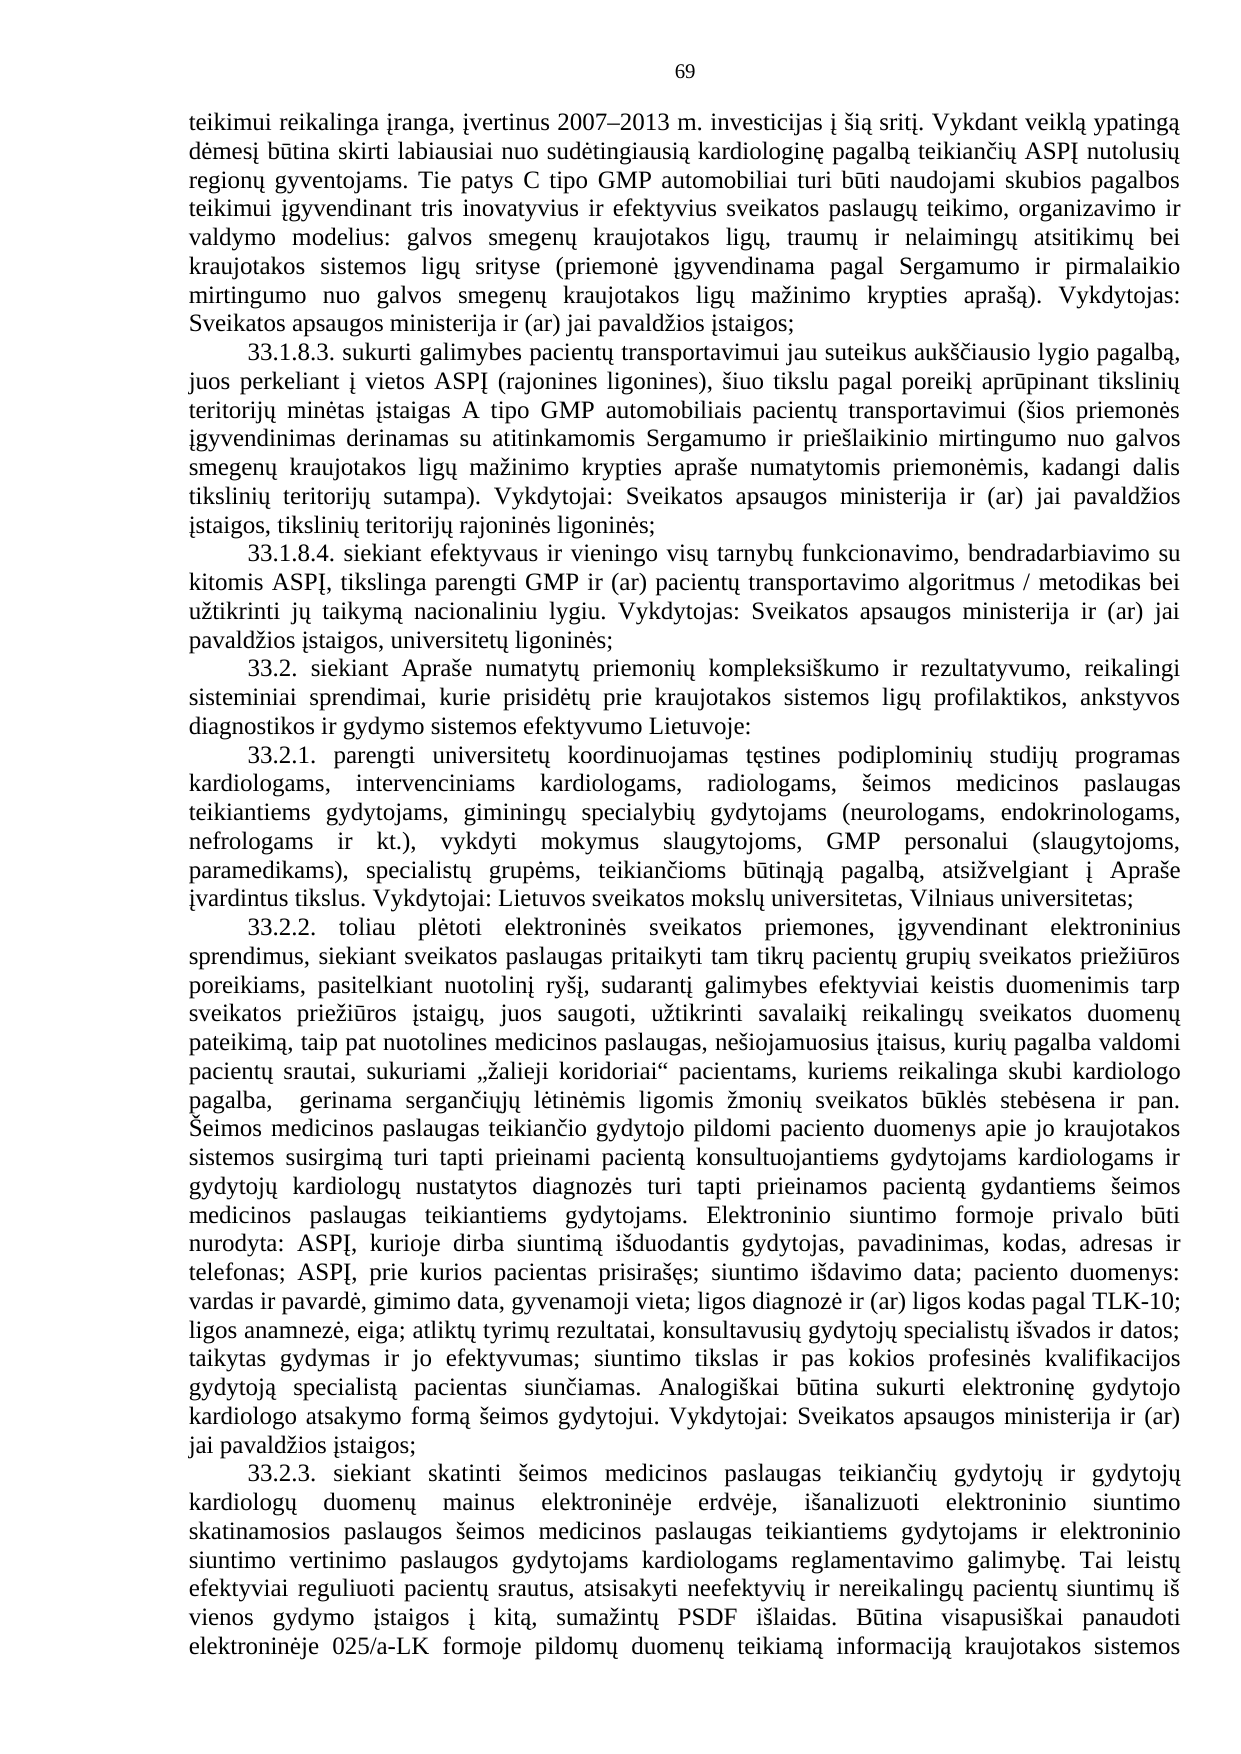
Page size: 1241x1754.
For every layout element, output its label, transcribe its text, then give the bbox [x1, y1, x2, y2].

text 33.2.3. siekiant skatinti šeimos medicinos paslaugas teikiančių gydytojų ir gydytojų kardiologų duomenų mainus elektroninėje erdvėje, išanalizuoti elektroninio siuntimo skatinamosios paslaugos šeimos medicinos paslaugas teikiantiems gydytojams ir elektroninio siuntimo vertinimo paslaugos gydytojams kardiologams reglamentavimo galimybę. Tai leistų efektyviai reguliuoti pacientų srautus, atsisakyti neefektyvių ir nereikalingų pacientų siuntimų iš vienos gydymo įstaigos į kitą, sumažintų PSDF išlaidas. Būtina visapusiškai panaudoti elektroninėje 025/a-LK formoje pildomų duomenų teikiamą informaciją kraujotakos sistemos [188, 1458, 1181, 1660]
text 33.1.8.4. siekiant efektyvaus ir vieningo visų tarnybų funkcionavimo, bendradarbiavimo su kitomis ASPĮ, tikslinga parengti GMP ir (ar) pacientų transportavimo algoritmus / metodikas bei užtikrinti jų taikymą nacionaliniu lygiu. Vykdytojas: Sveikatos apsaugos ministerija ir (ar) jai pavaldžios įstaigos, universitetų ligoninės; [188, 538, 1181, 653]
text 33.1.8.3. sukurti galimybes pacientų transportavimui jau suteikus aukščiausio lygio pagalbą, juos perkeliant į vietos ASPĮ (rajonines ligonines), šiuo tikslu pagal poreikį aprūpinant tikslinių teritorijų minėtas įstaigas A tipo GMP automobiliais pacientų transportavimui (šios priemonės įgyvendinimas derinamas su atitinkamomis Sergamumo ir priešlaikinio mirtingumo nuo galvos smegenų kraujotakos ligų mažinimo krypties apraše numatytomis priemonėmis, kadangi dalis tikslinių teritorijų sutampa). Vykdytojai: Sveikatos apsaugos ministerija ir (ar) jai pavaldžios įstaigos, tikslinių teritorijų rajoninės ligoninės; [188, 337, 1181, 538]
text teikimui reikalinga įranga, įvertinus 2007–2013 m. investicijas į šią sritį. Vykdant veiklą ypatingą dėmesį būtina skirti labiausiai nuo sudėtingiausią kardiologinę pagalbą teikiančių ASPĮ nutolusių regionų gyventojams. Tie patys C tipo GMP automobiliai turi būti naudojami skubios pagalbos teikimui įgyvendinant tris inovatyvius ir efektyvius sveikatos paslaugų teikimo, organizavimo ir valdymo modelius: galvos smegenų kraujotakos ligų, traumų ir nelaimingų atsitikimų bei kraujotakos sistemos ligų srityse (priemonė įgyvendinama pagal Sergamumo ir pirmalaikio mirtingumo nuo galvos smegenų kraujotakos ligų mažinimo krypties aprašą). Vykdytojas: Sveikatos apsaugos ministerija ir (ar) jai pavaldžios įstaigos; [188, 107, 1181, 337]
text 33.2. siekiant Apraše numatytų priemonių kompleksiškumo ir rezultatyvumo, reikalingi sisteminiai sprendimai, kurie prisidėtų prie kraujotakos sistemos ligų profilaktikos, ankstyvos diagnostikos ir gydymo sistemos efektyvumo Lietuvoje: [188, 653, 1181, 740]
text 33.2.2. toliau plėtoti elektroninės sveikatos priemones, įgyvendinant elektroninius sprendimus, siekiant sveikatos paslaugas pritaikyti tam tikrų pacientų grupių sveikatos priežiūros poreikiams, pasitelkiant nuotolinį ryšį, sudarantį galimybes efektyviai keistis duomenimis tarp sveikatos priežiūros įstaigų, juos saugoti, užtikrinti savalaikį reikalingų sveikatos duomenų pateikimą, taip pat nuotolines medicinos paslaugas, nešiojamuosius įtaisus, kurių pagalba valdomi pacientų srautai, sukuriami „žalieji koridoriai“ pacientams, kuriems reikalinga skubi kardiologo pagalba, gerinama sergančiųjų lėtinėmis ligomis žmonių sveikatos būklės stebėsena ir pan. Šeimos medicinos paslaugas teikiančio gydytojo pildomi paciento duomenys apie jo kraujotakos sistemos susirgimą turi tapti prieinami pacientą konsultuojantiems gydytojams kardiologams ir gydytojų kardiologų nustatytos diagnozės turi tapti prieinamos pacientą gydantiems šeimos medicinos paslaugas teikiantiems gydytojams. Elektroninio siuntimo formoje privalo būti nurodyta: ASPĮ, kurioje dirba siuntimą išduodantis gydytojas, pavadinimas, kodas, adresas ir telefonas; ASPĮ, prie kurios pacientas prisirašęs; siuntimo išdavimo data; paciento duomenys: vardas ir pavardė, gimimo data, gyvenamoji vieta; ligos diagnozė ir (ar) ligos kodas pagal TLK-10; ligos anamnezė, eiga; atliktų tyrimų rezultatai, konsultavusių gydytojų specialistų išvados ir datos; taikytas gydymas ir jo efektyvumas; siuntimo tikslas ir pas kokios profesinės kvalifikacijos gydytoją specialistą pacientas siunčiamas. Analogiškai būtina sukurti elektroninę gydytojo kardiologo atsakymo formą šeimos gydytojui. Vykdytojai: Sveikatos apsaugos ministerija ir (ar) jai pavaldžios įstaigos; [188, 912, 1181, 1458]
text 33.2.1. parengti universitetų koordinuojamas tęstines podiplominių studijų programas kardiologams, intervenciniams kardiologams, radiologams, šeimos medicinos paslaugas teikiantiems gydytojams, giminingų specialybių gydytojams (neurologams, endokrinologams, nefrologams ir kt.), vykdyti mokymus slaugytojoms, GMP personalui (slaugytojoms, paramedikams), specialistų grupėms, teikiančioms būtinąją pagalbą, atsižvelgiant į Apraše įvardintus tikslus. Vykdytojai: Lietuvos sveikatos mokslų universitetas, Vilniaus universitetas; [188, 740, 1181, 912]
